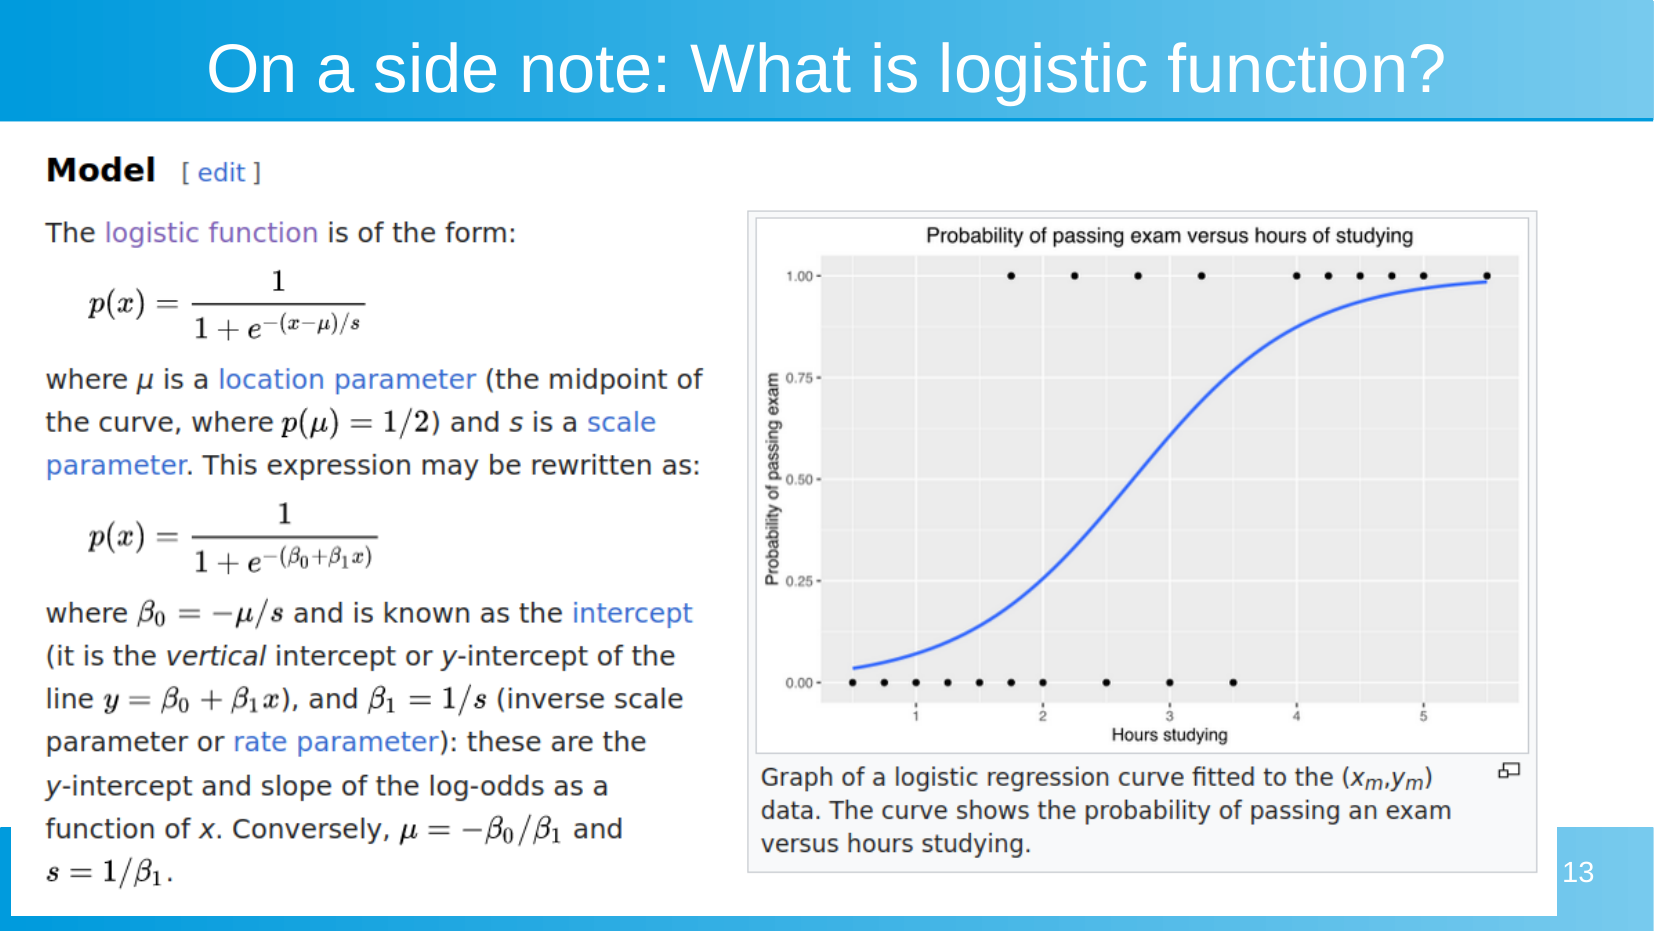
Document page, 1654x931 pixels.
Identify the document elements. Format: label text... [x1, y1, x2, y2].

title On a side note: What is logistic function? [59, 29, 1595, 108]
picture [11, 129, 1557, 916]
